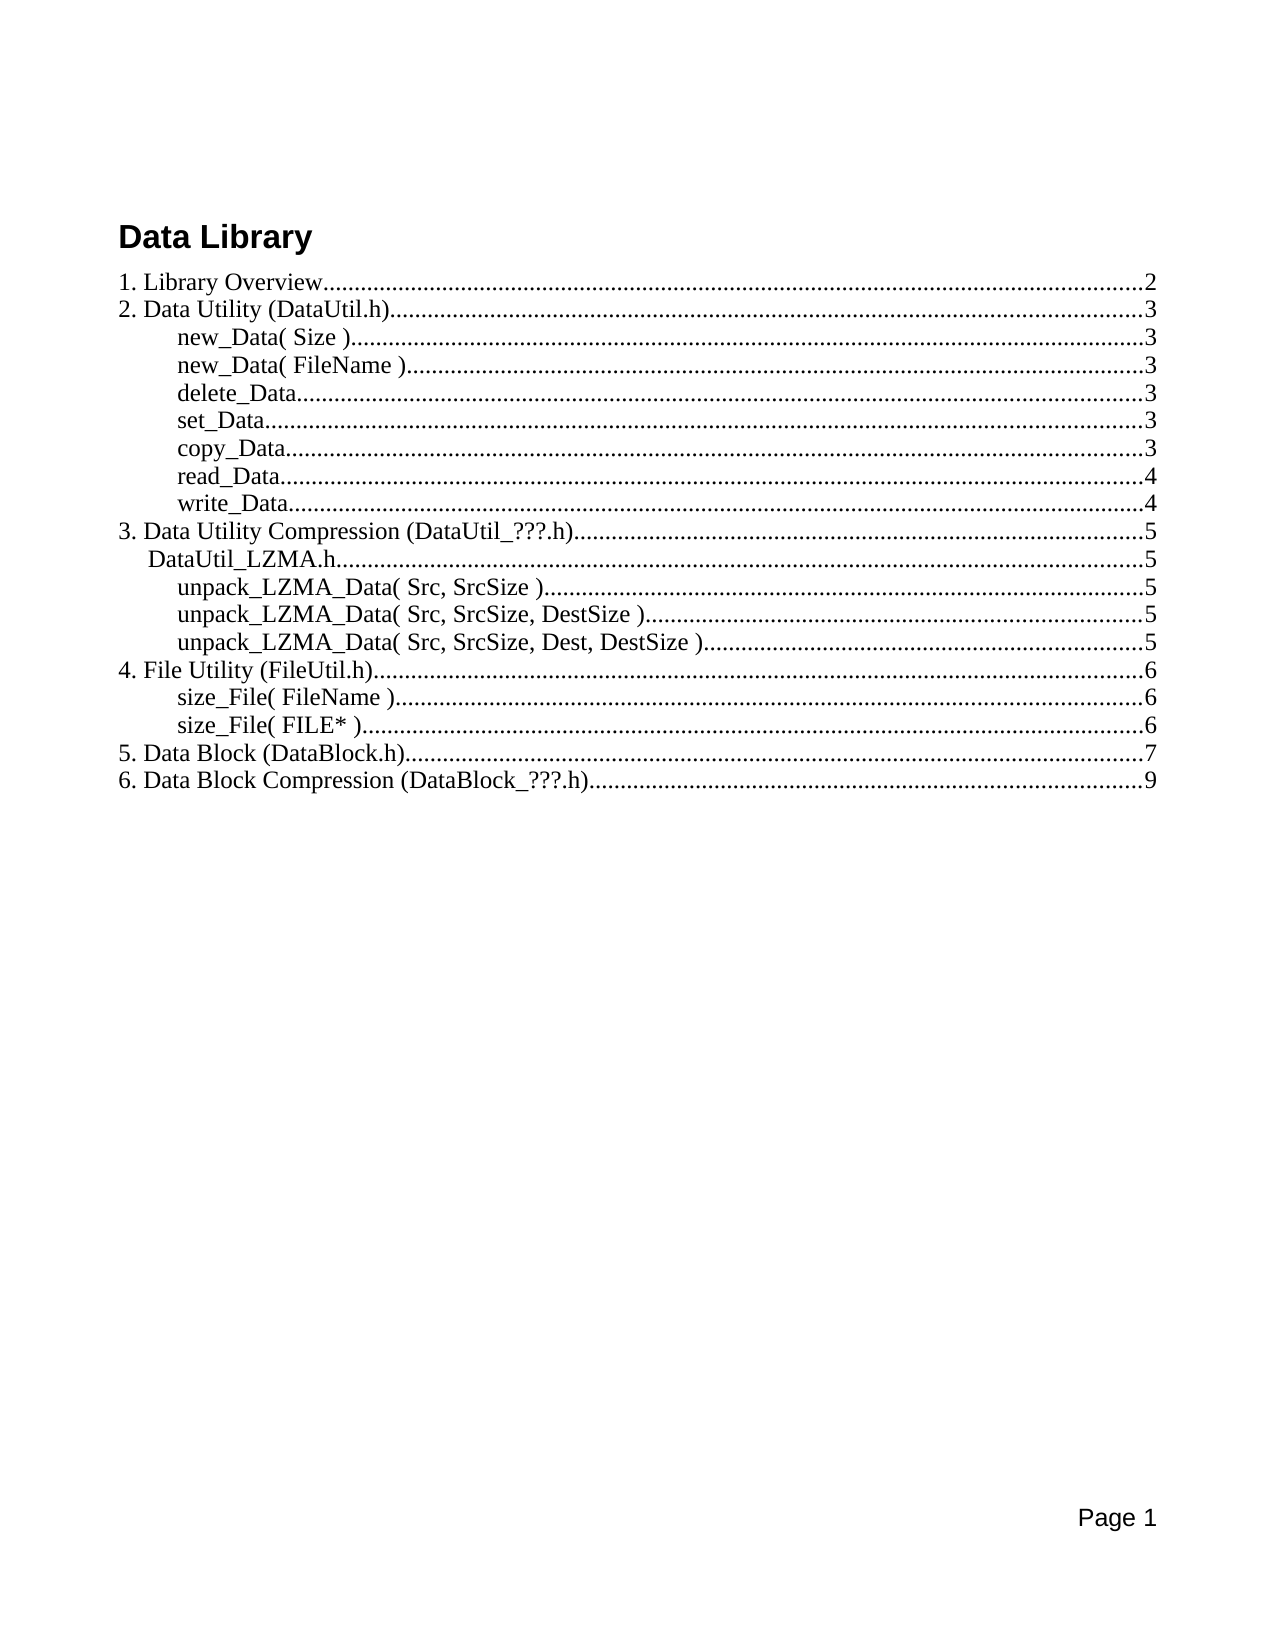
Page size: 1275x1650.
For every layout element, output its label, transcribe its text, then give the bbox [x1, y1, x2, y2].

text 2. Data Utility (DataUtil.h) 3 [118, 296, 1157, 323]
text copy_Data 3 [177, 434, 1157, 462]
text new_Data( FileName ) 3 [177, 351, 1157, 379]
text read_Data 4 [177, 462, 1157, 489]
text 4. File Utility (FileUtil.h) 6 [118, 656, 1157, 683]
text size_File( FileName ) 6 [177, 683, 1157, 711]
text new_Data( Size ) 3 [177, 323, 1157, 351]
text delete_Data 3 [177, 379, 1157, 406]
text 6. Data Block Compression (DataBlock_???.h) 9 [118, 767, 1157, 794]
text unpack_LZMA_Data( Src, SrcSize, DestSize ) 5 [177, 600, 1157, 628]
text unpack_LZMA_Data( Src, SrcSize, Dest, DestSize ) 5 [177, 628, 1157, 656]
text size_File( FILE* ) 6 [177, 711, 1157, 739]
subtitle Data Library [118, 218, 1157, 255]
text unpack_LZMA_Data( Src, SrcSize ) 5 [177, 573, 1157, 600]
text DataUtil_LZMA.h 5 [148, 545, 1157, 573]
text 3. Data Utility Compression (DataUtil_???.h) 5 [118, 517, 1157, 545]
text set_Data 3 [177, 406, 1157, 434]
text 5. Data Block (DataBlock.h) 7 [118, 739, 1157, 767]
text 1. Library Overview 2 [118, 268, 1157, 296]
text write_Data 4 [177, 489, 1157, 517]
